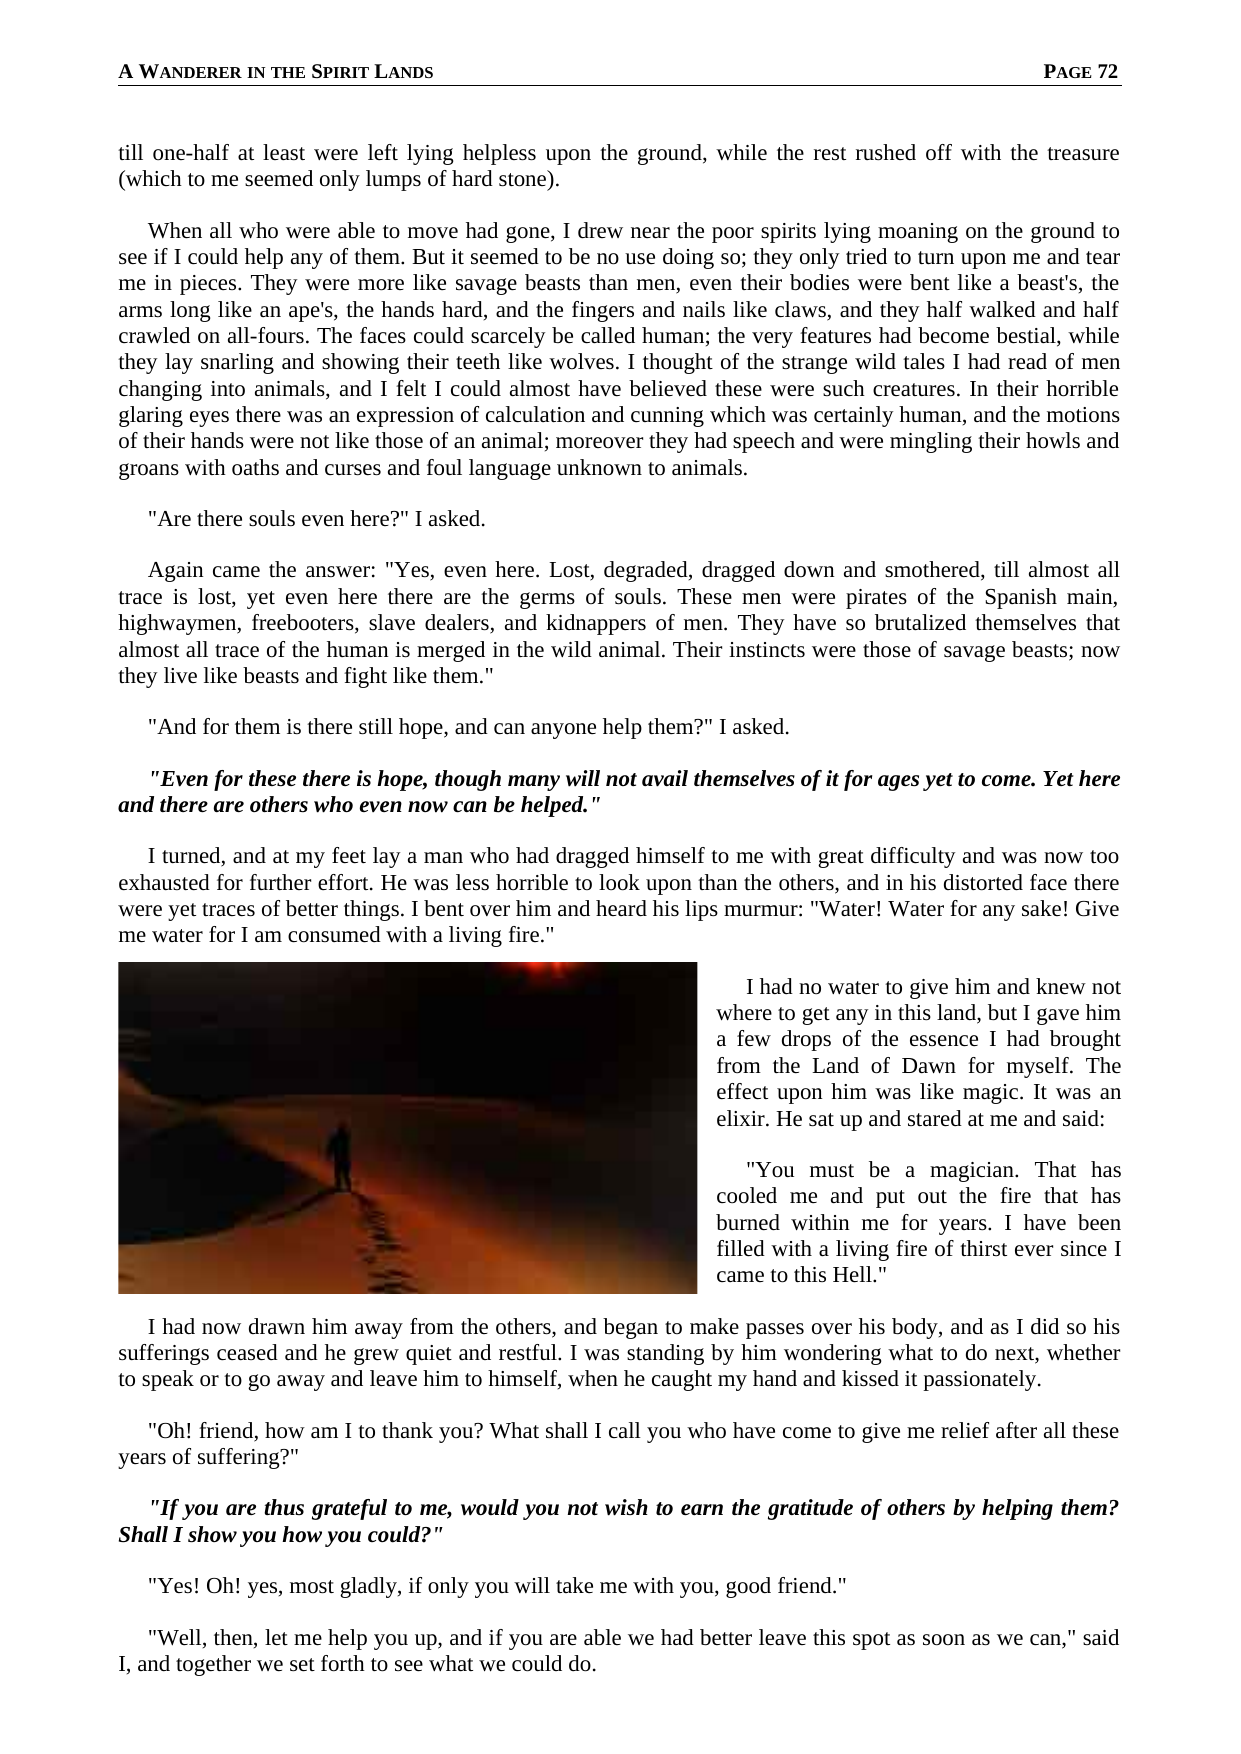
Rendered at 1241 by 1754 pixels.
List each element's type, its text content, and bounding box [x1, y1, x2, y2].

text "You must be a magician. That has cooled me and put out the fire that has burned within me for years. I have been filled with a living fire of thirst ever since I came to this Hell." [698, 1156, 1122, 1288]
text "Oh! friend, how am I to thank you? What shall I call you who have come to give me relief after all these years of suffering?" [118, 1417, 1122, 1469]
text When all who were able to move had gone, I drew near the poor spirits lying moaning on the ground to see if I could help any of them. But it seemed to be no use doing so; they only tried to turn upon me and tear me in pieces. They were more like savage beasts than men, even their bodies were bent like a beast's, the arms long like an ape's, the hands hard, and the fingers and nails like claws, and they half walked and half crawled on all-fours. The faces could scarcely be called human; the very features had become bestial, while they lay snarling and showing their teeth like wolves. I thought of the strange wild tales I had read of men changing into animals, and I felt I could almost have believed these were such creatures. In their horrible glaring eyes there was an expression of calculation and cunning which was certainly human, and the motions of their hands were not like those of an animal; moreover they had speech and were mingling their howls and groans with oaths and curses and foul language unknown to animals. [118, 217, 1122, 480]
text "Even for these there is hope, though many will not avail themselves of it for ages yet to come. Yet here and there are others who even now can be helped." [118, 765, 1122, 817]
text Again came the answer: "Yes, even here. Lost, degraded, dragged down and smothered, till almost all trace is lost, yet even here there are the germs of souls. These men were pirates of the Spanish main, highwaymen, freebooters, slave dealers, and kidnappers of men. They have so brutalized themselves that almost all trace of the human is merged in the wild animal. Their instincts were those of savage beasts; now they live like beasts and fight like them." [118, 557, 1122, 688]
text "Well, then, let me help you up, and if you are able we had better leave this spot as soon as we can," said I, and together we set forth to see what we could do. [118, 1623, 1122, 1676]
text I turned, and at my feet lay a man who had dragged himself to me with great difficulty and was now too exhausted for further effort. He was less horrible to look upon than the others, and in his distorted face there were yet traces of better things. I bent over him and heard his lips murmur: "Water! Water for any sake! Give me water for I am consumed with a living fire." [118, 842, 1122, 948]
text I had no water to give him and knew not where to get any in this land, but I gave him a few drops of the essence I had brought from the Land of Dawn for myself. The effect upon him was like magic. It was an elixir. He sat up and stared at me and said: [698, 973, 1122, 1131]
text "Are there souls even here?" I asked. [118, 505, 1122, 532]
picture [118, 962, 698, 1295]
text "Yes! Oh! yes, most gladly, if only you will take me with you, good friend." [118, 1572, 1122, 1598]
text till one-half at least were left lying helpless upon the ground, while the rest rushed off with the treasure (which to me seemed only lumps of hard stone). [118, 139, 1122, 192]
text I had now drawn him away from the others, and began to make passes over his body, and as I did so his sufferings ceased and he grew quiet and restful. I was standing by him wondering what to do next, whether to speak or to go away and leave him to himself, when he caught my hand and kissed it passionately. [118, 1313, 1122, 1392]
text "And for them is there still hope, and can anyone help them?" I asked. [118, 713, 1122, 740]
text "If you are thus grateful to me, would you not wish to earn the gratitude of others by helping them? Shall I show you how you could?" [118, 1494, 1122, 1547]
